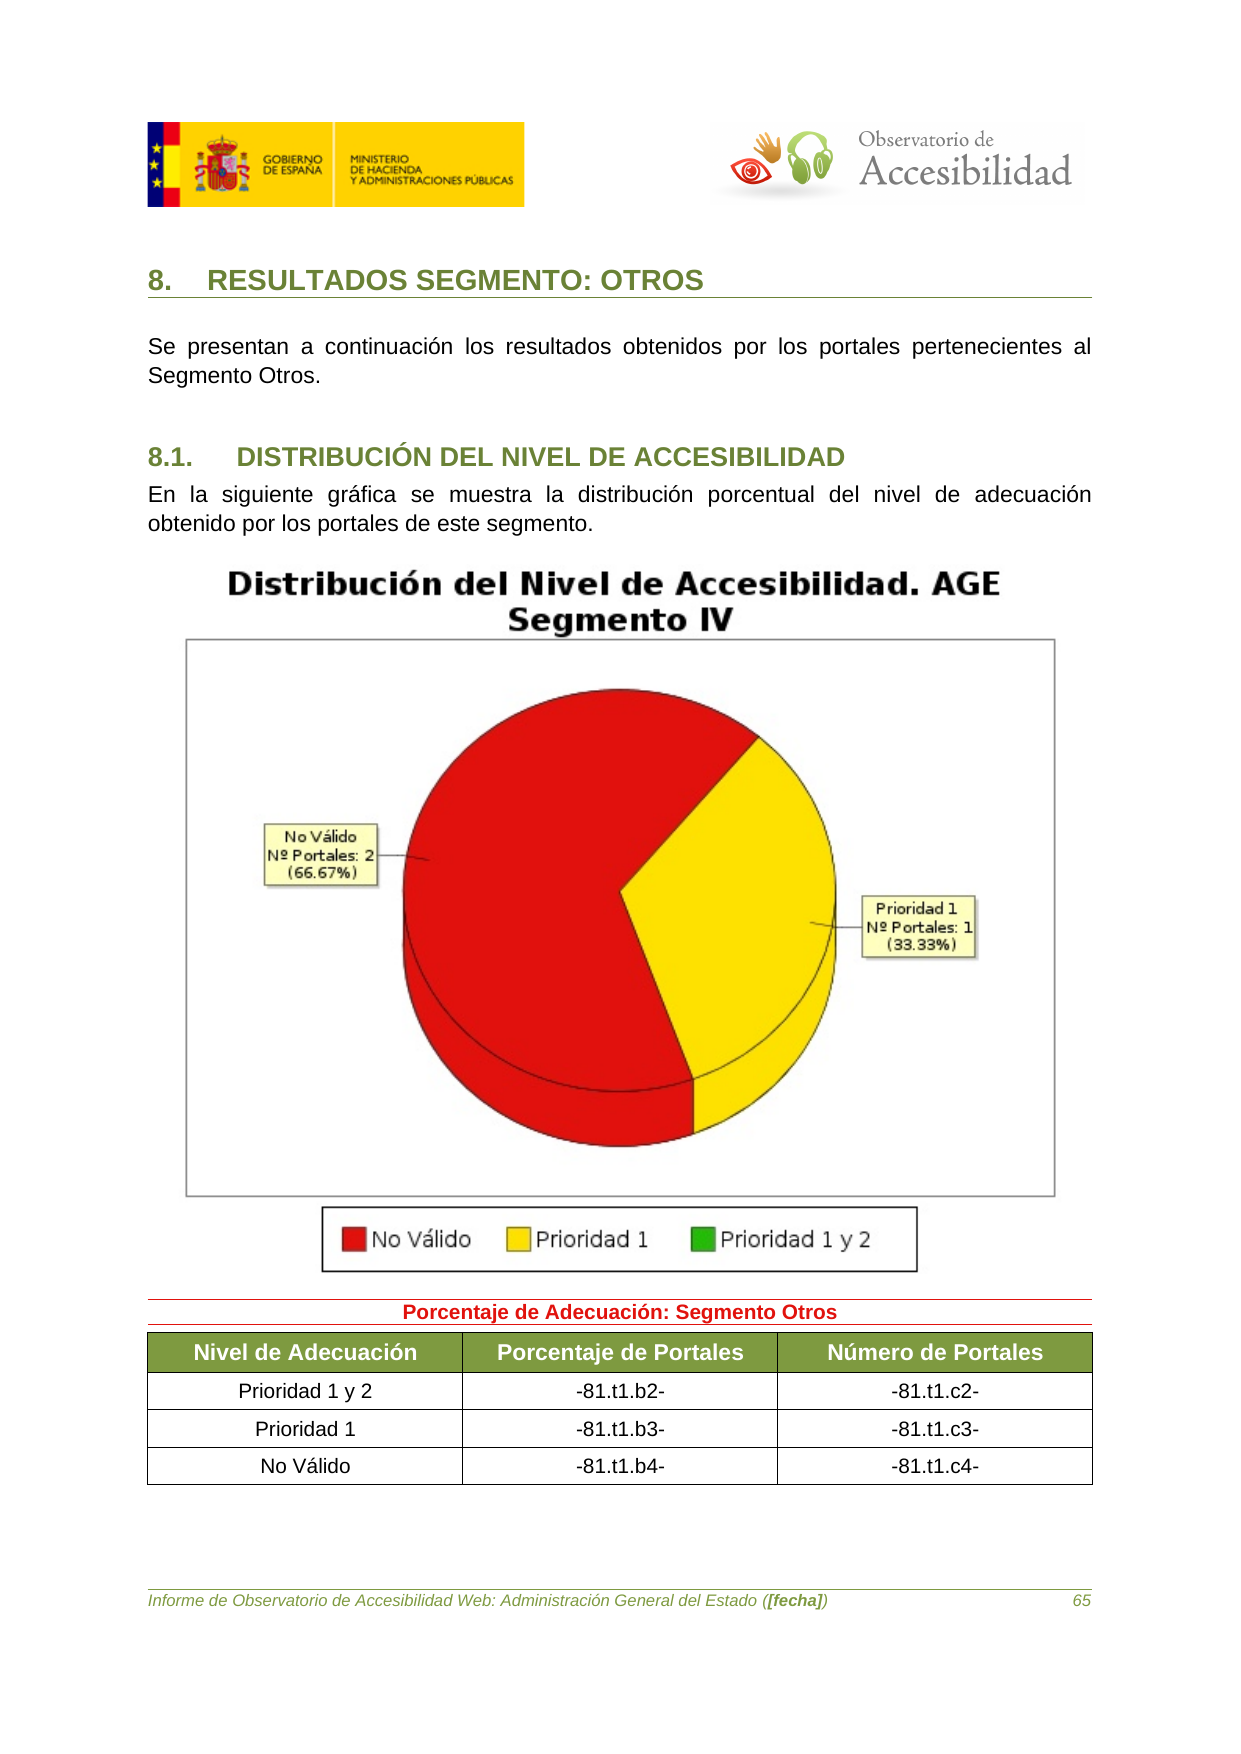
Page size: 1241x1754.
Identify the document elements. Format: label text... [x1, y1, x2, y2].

picture [147, 122, 525, 207]
table_cell -81.t1.c3- [778, 1410, 1092, 1447]
picture [178, 564, 1062, 1274]
table_cell -81.t1.b2- [463, 1373, 777, 1409]
table_cell Prioridad 1 [148, 1410, 462, 1447]
text Porcentaje de Adecuación: Segmento Otros [148, 1300, 1092, 1324]
table_cell -81.t1.b4- [463, 1448, 777, 1484]
table_header Porcentaje de Portales [463, 1333, 777, 1372]
table_cell -81.t1.c4- [778, 1448, 1092, 1484]
table_header Número de Portales [778, 1333, 1092, 1372]
text En la siguiente gráfica se muestra la distribución porcentual del nivel de adecuación obtenido por los portales de este segmento. [148, 481, 1092, 537]
table_header Nivel de Adecuación [148, 1333, 462, 1372]
text Se presentan a continuación los resultados obtenidos por los portales pertenecientes al Segmento Otros. [148, 333, 1092, 388]
table_cell -81.t1.b3- [463, 1410, 777, 1447]
table_cell -81.t1.c2- [778, 1373, 1092, 1409]
picture [710, 122, 1086, 205]
list Resultados Segmento: Otros [148, 263, 1092, 297]
table_cell No Válido [148, 1448, 462, 1484]
table_cell Prioridad 1 y 2 [148, 1373, 462, 1409]
list Distribución del nivel de accesibilidad [148, 441, 1092, 472]
